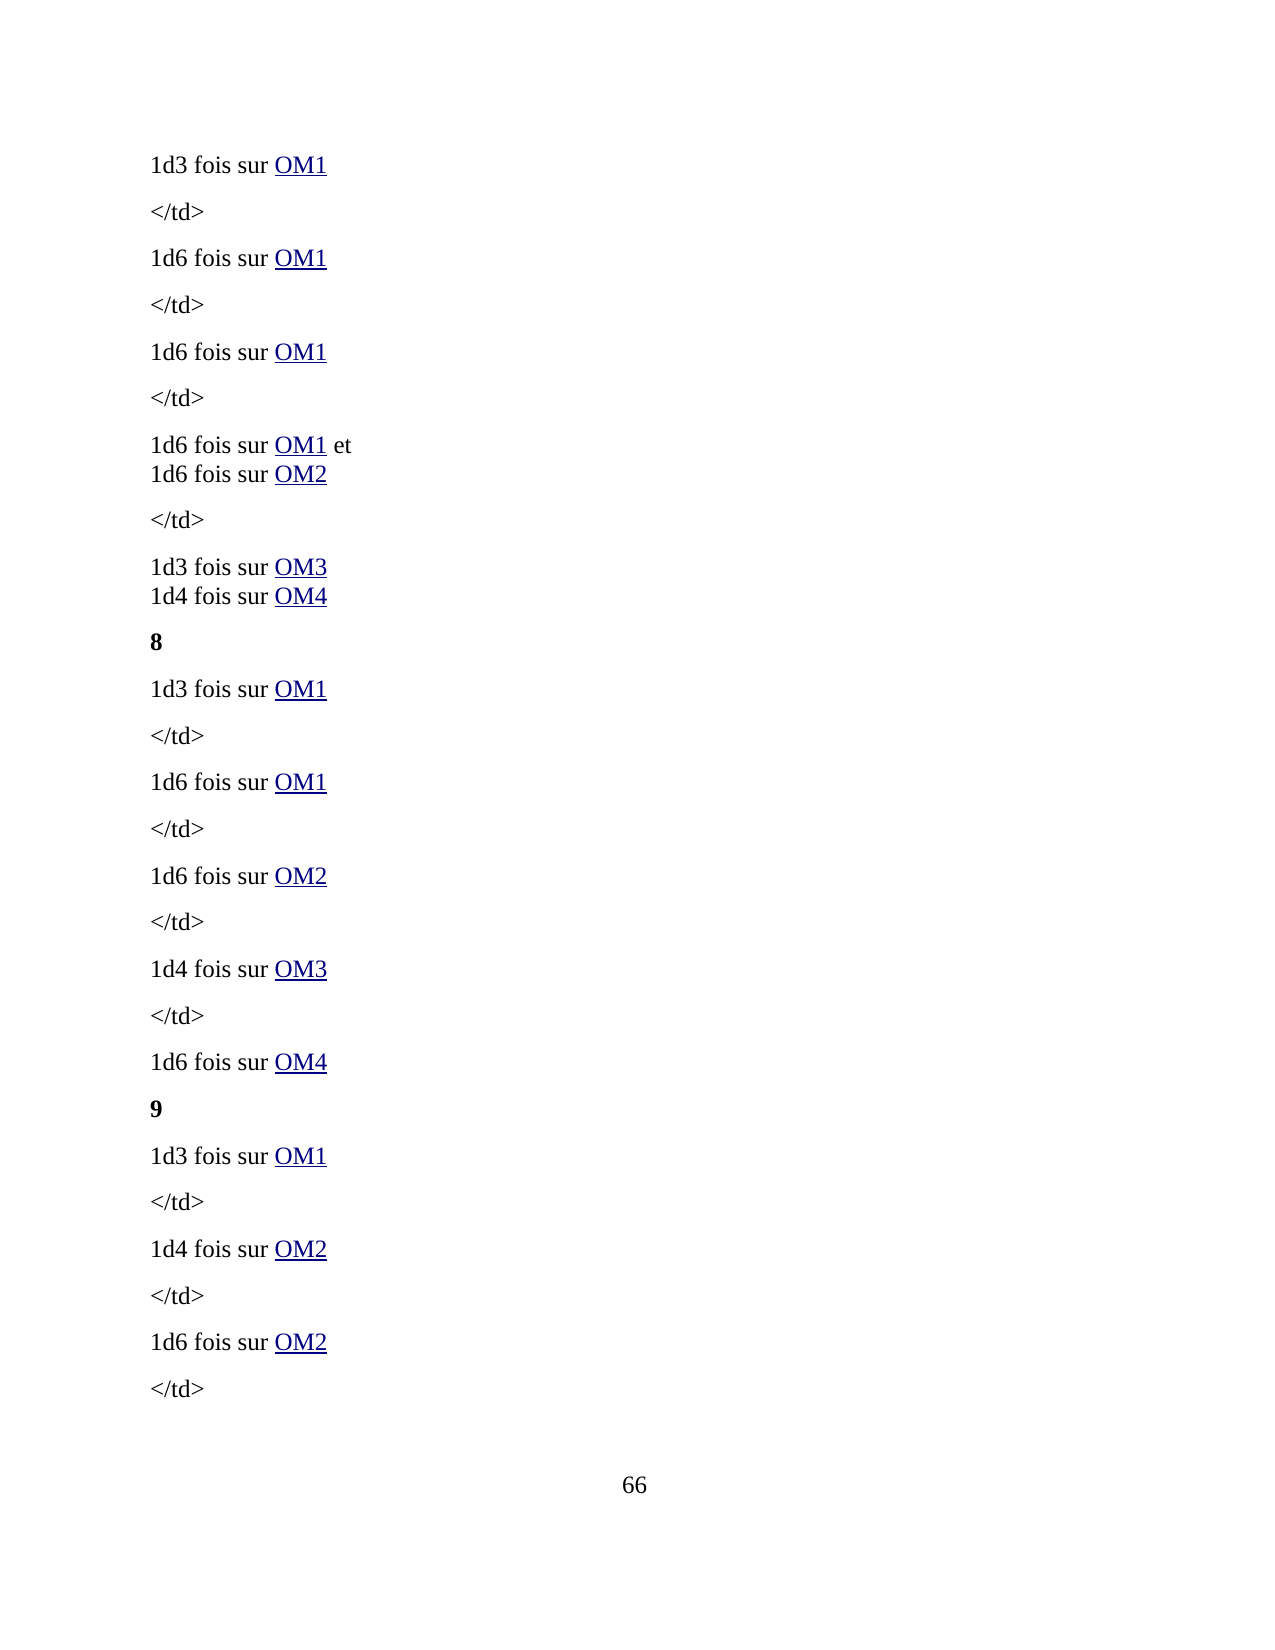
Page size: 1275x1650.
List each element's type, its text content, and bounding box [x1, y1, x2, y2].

text 1d3 fois sur OM1 [150, 150, 1125, 179]
text </td> [150, 1281, 1125, 1309]
text 1d3 fois sur OM1 [150, 674, 1125, 703]
text </td> [150, 383, 1125, 412]
text 8 [150, 627, 1125, 656]
text 1d6 fois sur OM4 [150, 1047, 1125, 1076]
text 1d6 fois sur OM1 et 1d6 fois sur OM2 [150, 430, 1125, 487]
text 1d6 fois sur OM2 [150, 861, 1125, 889]
text </td> [150, 1374, 1125, 1403]
text 1d6 fois sur OM1 [150, 337, 1125, 365]
text 1d6 fois sur OM1 [150, 767, 1125, 796]
text </td> [150, 1001, 1125, 1029]
text </td> [150, 197, 1125, 225]
text </td> [150, 907, 1125, 936]
text </td> [150, 814, 1125, 843]
text 1d6 fois sur OM1 [150, 243, 1125, 272]
text 1d4 fois sur OM3 [150, 954, 1125, 983]
text </td> [150, 721, 1125, 749]
text 1d3 fois sur OM3 1d4 fois sur OM4 [150, 552, 1125, 609]
text 9 [150, 1094, 1125, 1123]
text 1d6 fois sur OM2 [150, 1327, 1125, 1356]
text 1d3 fois sur OM1 [150, 1141, 1125, 1169]
text </td> [150, 505, 1125, 534]
text </td> [150, 290, 1125, 319]
text </td> [150, 1187, 1125, 1216]
text 1d4 fois sur OM2 [150, 1234, 1125, 1263]
